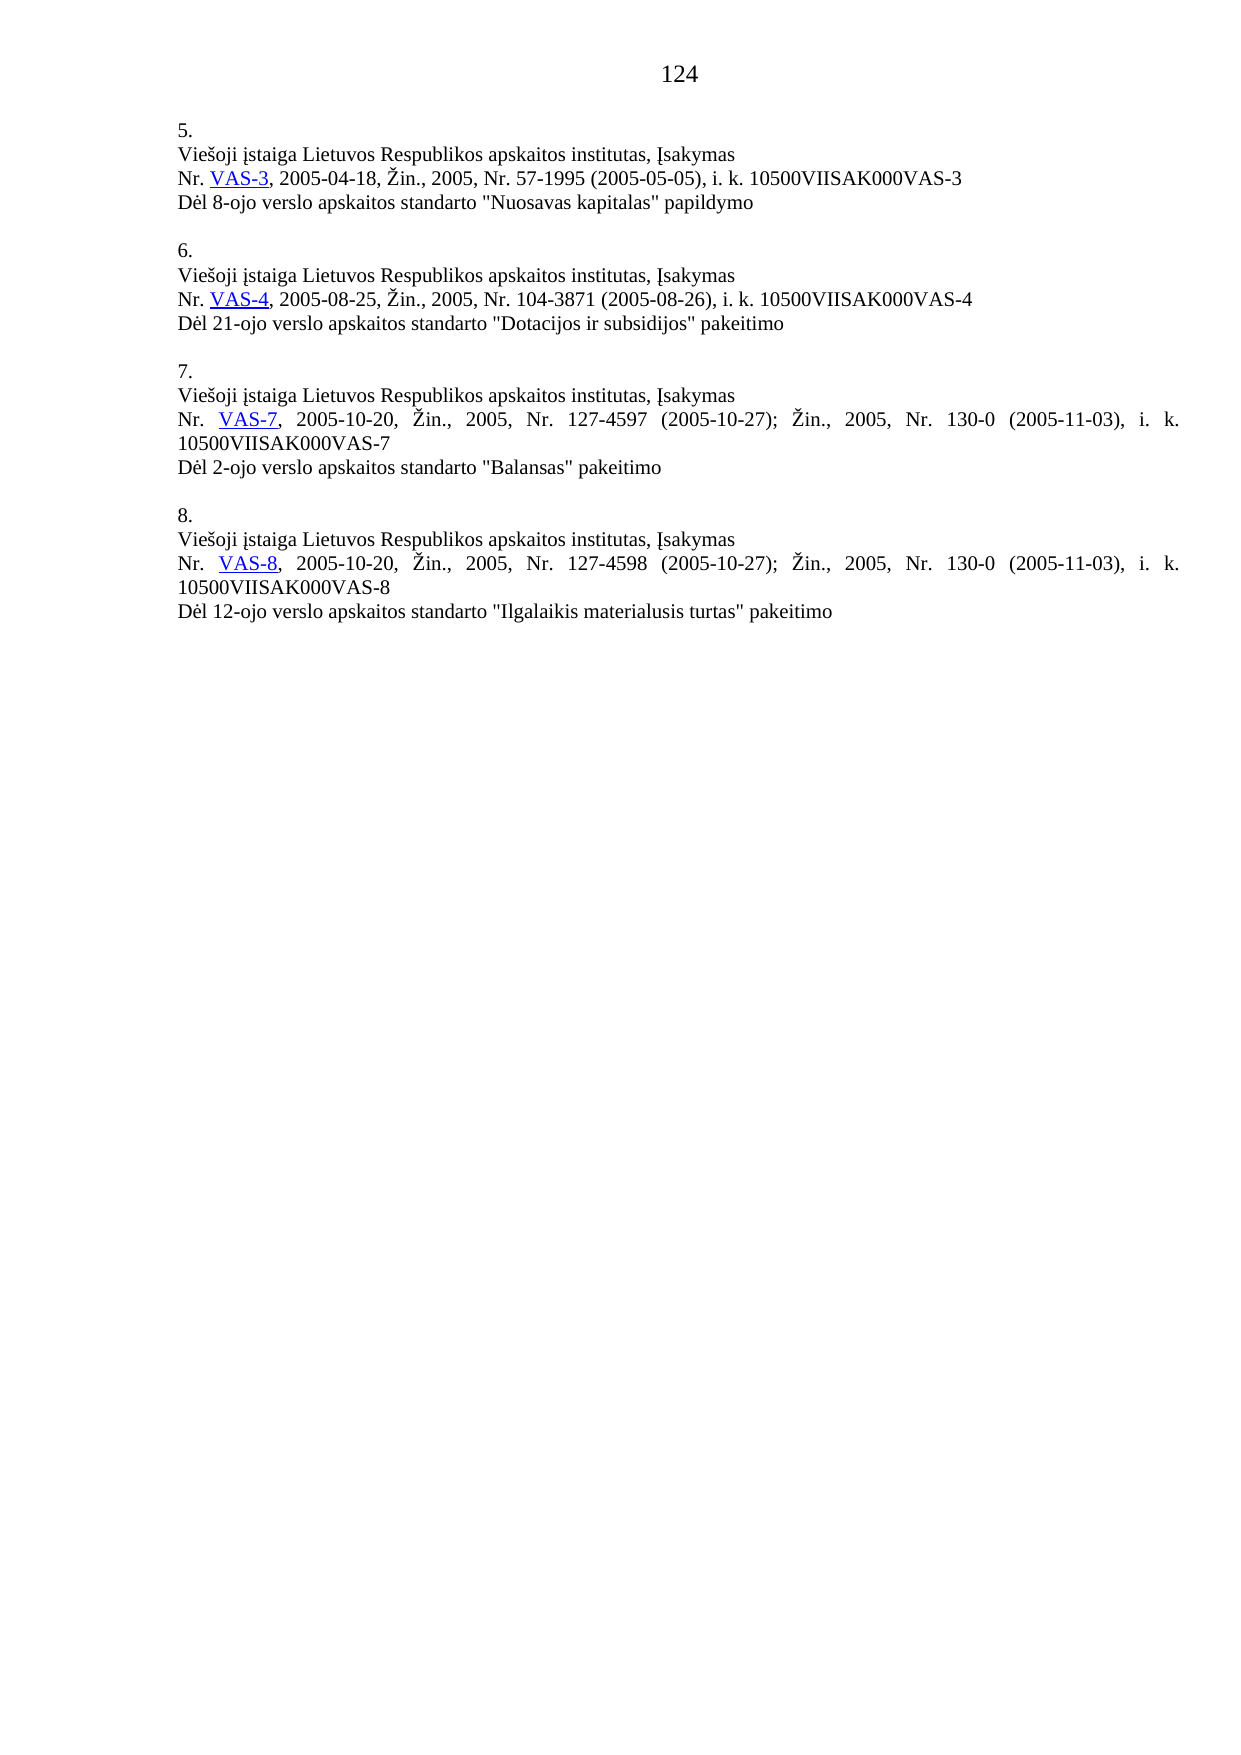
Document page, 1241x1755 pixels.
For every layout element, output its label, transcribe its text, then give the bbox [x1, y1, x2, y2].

text 8. [177, 503, 1181, 527]
text Dėl 8-ojo verslo apskaitos standarto "Nuosavas kapitalas" papildymo [177, 190, 1181, 214]
text 5. [177, 118, 1181, 142]
text Nr. VAS-3, 2005-04-18, Žin., 2005, Nr. 57-1995 (2005-05-05), i. k. 10500VIISAK000VAS-3 [177, 166, 1181, 190]
text 7. [177, 359, 1181, 383]
text 6. [177, 238, 1181, 262]
text Viešoji įstaiga Lietuvos Respublikos apskaitos institutas, Įsakymas [177, 262, 1181, 287]
text Viešoji įstaiga Lietuvos Respublikos apskaitos institutas, Įsakymas [177, 527, 1181, 551]
text Nr. VAS-7, 2005-10-20, Žin., 2005, Nr. 127-4597 (2005-10-27); Žin., 2005, Nr. 130-0 (2005-11-03), i. k. 10500VIISAK000VAS-7 [177, 407, 1181, 455]
text Nr. VAS-4, 2005-08-25, Žin., 2005, Nr. 104-3871 (2005-08-26), i. k. 10500VIISAK000VAS-4 [177, 287, 1181, 311]
text Viešoji įstaiga Lietuvos Respublikos apskaitos institutas, Įsakymas [177, 142, 1181, 166]
text Dėl 12-ojo verslo apskaitos standarto "Ilgalaikis materialusis turtas" pakeitimo [177, 599, 1181, 623]
text Dėl 21-ojo verslo apskaitos standarto "Dotacijos ir subsidijos" pakeitimo [177, 311, 1181, 335]
text Viešoji įstaiga Lietuvos Respublikos apskaitos institutas, Įsakymas [177, 383, 1181, 407]
text Nr. VAS-8, 2005-10-20, Žin., 2005, Nr. 127-4598 (2005-10-27); Žin., 2005, Nr. 130-0 (2005-11-03), i. k. 10500VIISAK000VAS-8 [177, 551, 1181, 599]
text Dėl 2-ojo verslo apskaitos standarto "Balansas" pakeitimo [177, 455, 1181, 479]
